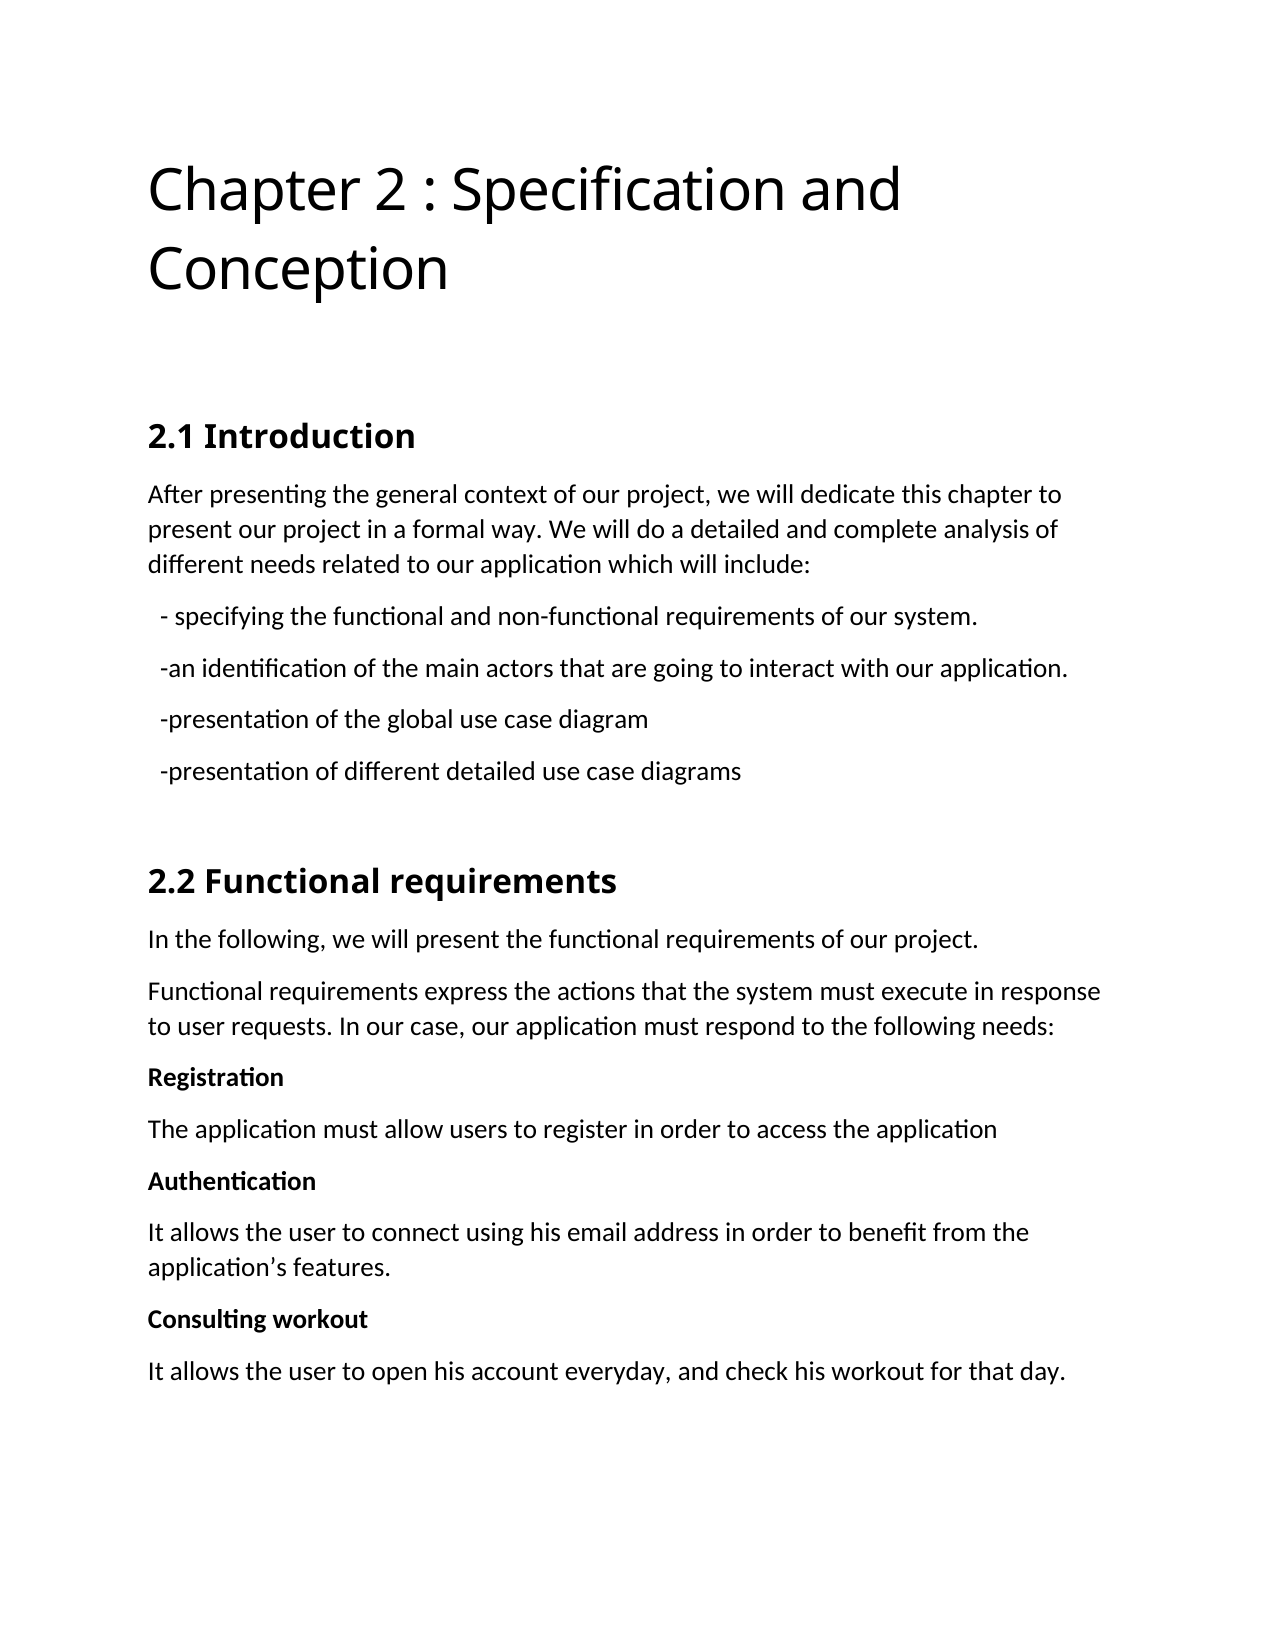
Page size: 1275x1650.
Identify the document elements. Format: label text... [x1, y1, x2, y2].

text Authentication [148, 1164, 1127, 1197]
text It allows the user to open his account everyday, and check his workout for that day. [148, 1354, 1127, 1387]
text -presentation of different detailed use case diagrams [148, 754, 1127, 787]
text The application must allow users to register in order to access the application [148, 1112, 1127, 1145]
text 2.2 Functional requirements [148, 857, 1127, 903]
text 2.1 Introduction [148, 413, 1127, 458]
text Registration [148, 1061, 1127, 1094]
text It allows the user to connect using his email address in order to benefit from the application’s features. [148, 1216, 1127, 1284]
text Functional requirements express the actions that the system must execute in response to user requests. In our case, our application must respond to the following needs: [148, 974, 1127, 1042]
text -presentation of the global use case diagram [148, 702, 1127, 736]
text - specifying the functional and non-functional requirements of our system. [148, 599, 1127, 632]
text Consulting workout [148, 1302, 1127, 1335]
title Chapter 2 : Specification and Conception [148, 148, 1127, 307]
text After presenting the general context of our project, we will dedicate this chapter to present our project in a formal way. We will do a detailed and complete analysis of different needs related to our application which will include: [148, 477, 1127, 581]
text -an identification of the main actors that are going to interact with our application. [148, 651, 1127, 684]
text In the following, we will present the functional requirements of our project. [148, 922, 1127, 955]
